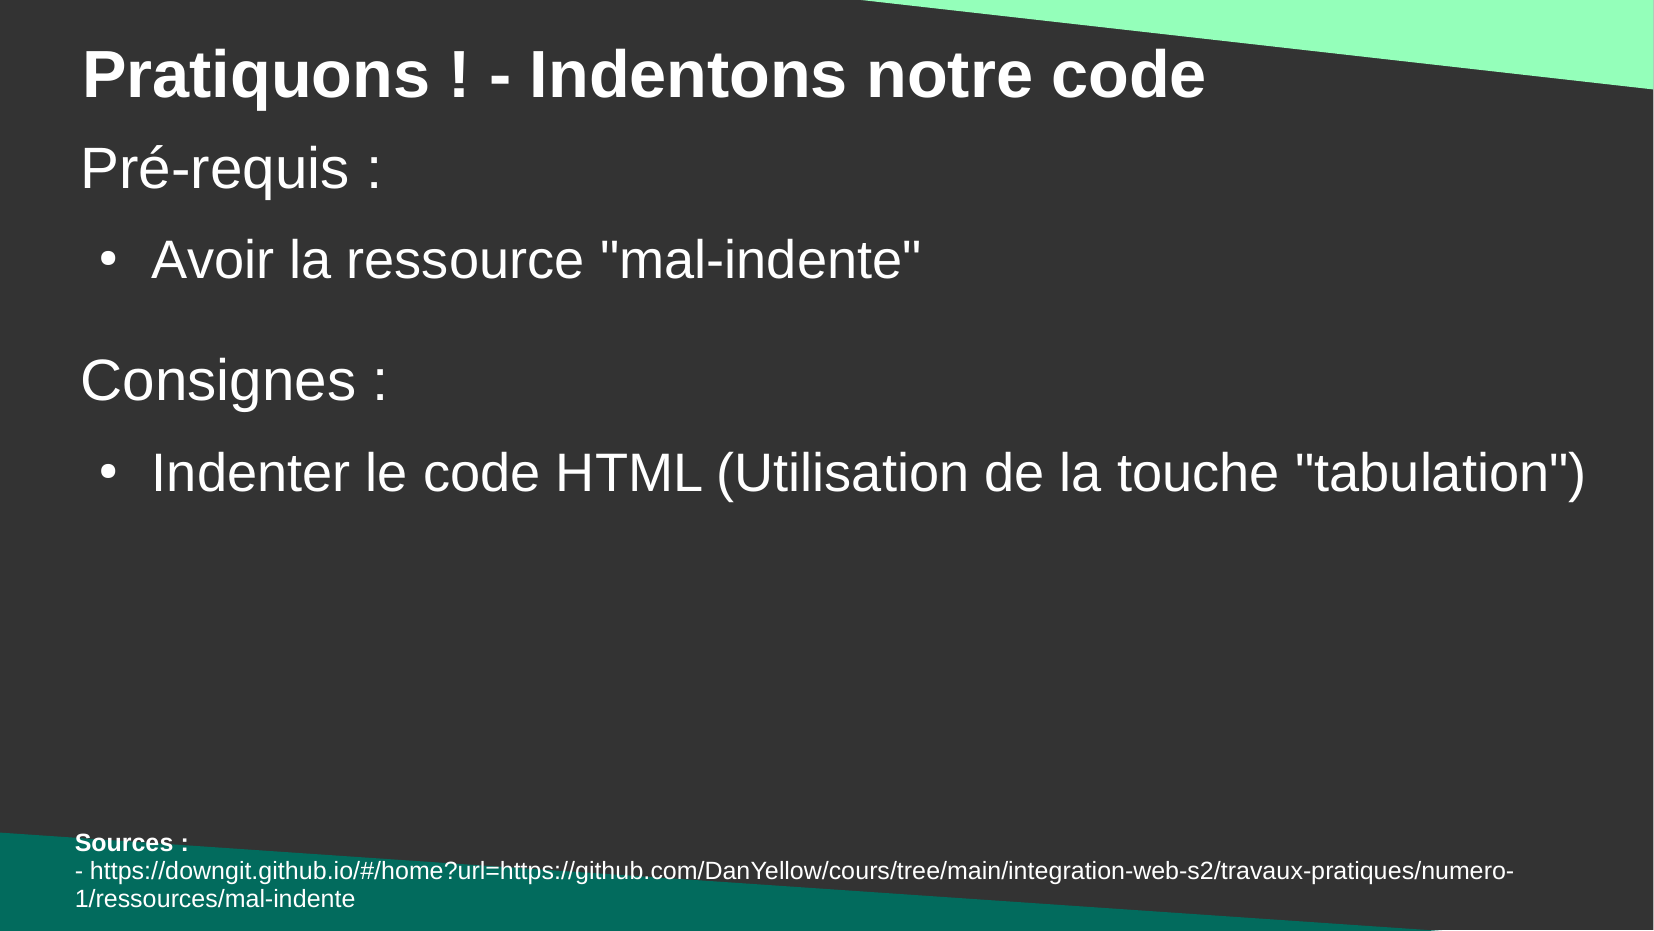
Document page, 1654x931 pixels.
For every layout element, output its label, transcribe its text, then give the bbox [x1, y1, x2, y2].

text_box [861, 0, 1654, 90]
list Pré-requis : Avoir la ressource "mal-indente" [80, 135, 1620, 296]
title Pratiquons ! - Indentons notre code [82, 37, 1571, 114]
text_box Sources : - https://downgit.github.io/#/home?url=https://github.com/DanYellow/cours/tree/main/integration-web-s2/travaux-pratiques/numero-1/ressources/mal-indente [60, 821, 1546, 931]
list Consignes : Indenter le code HTML (Utilisation de la touche "tabulation") [80, 348, 1620, 508]
